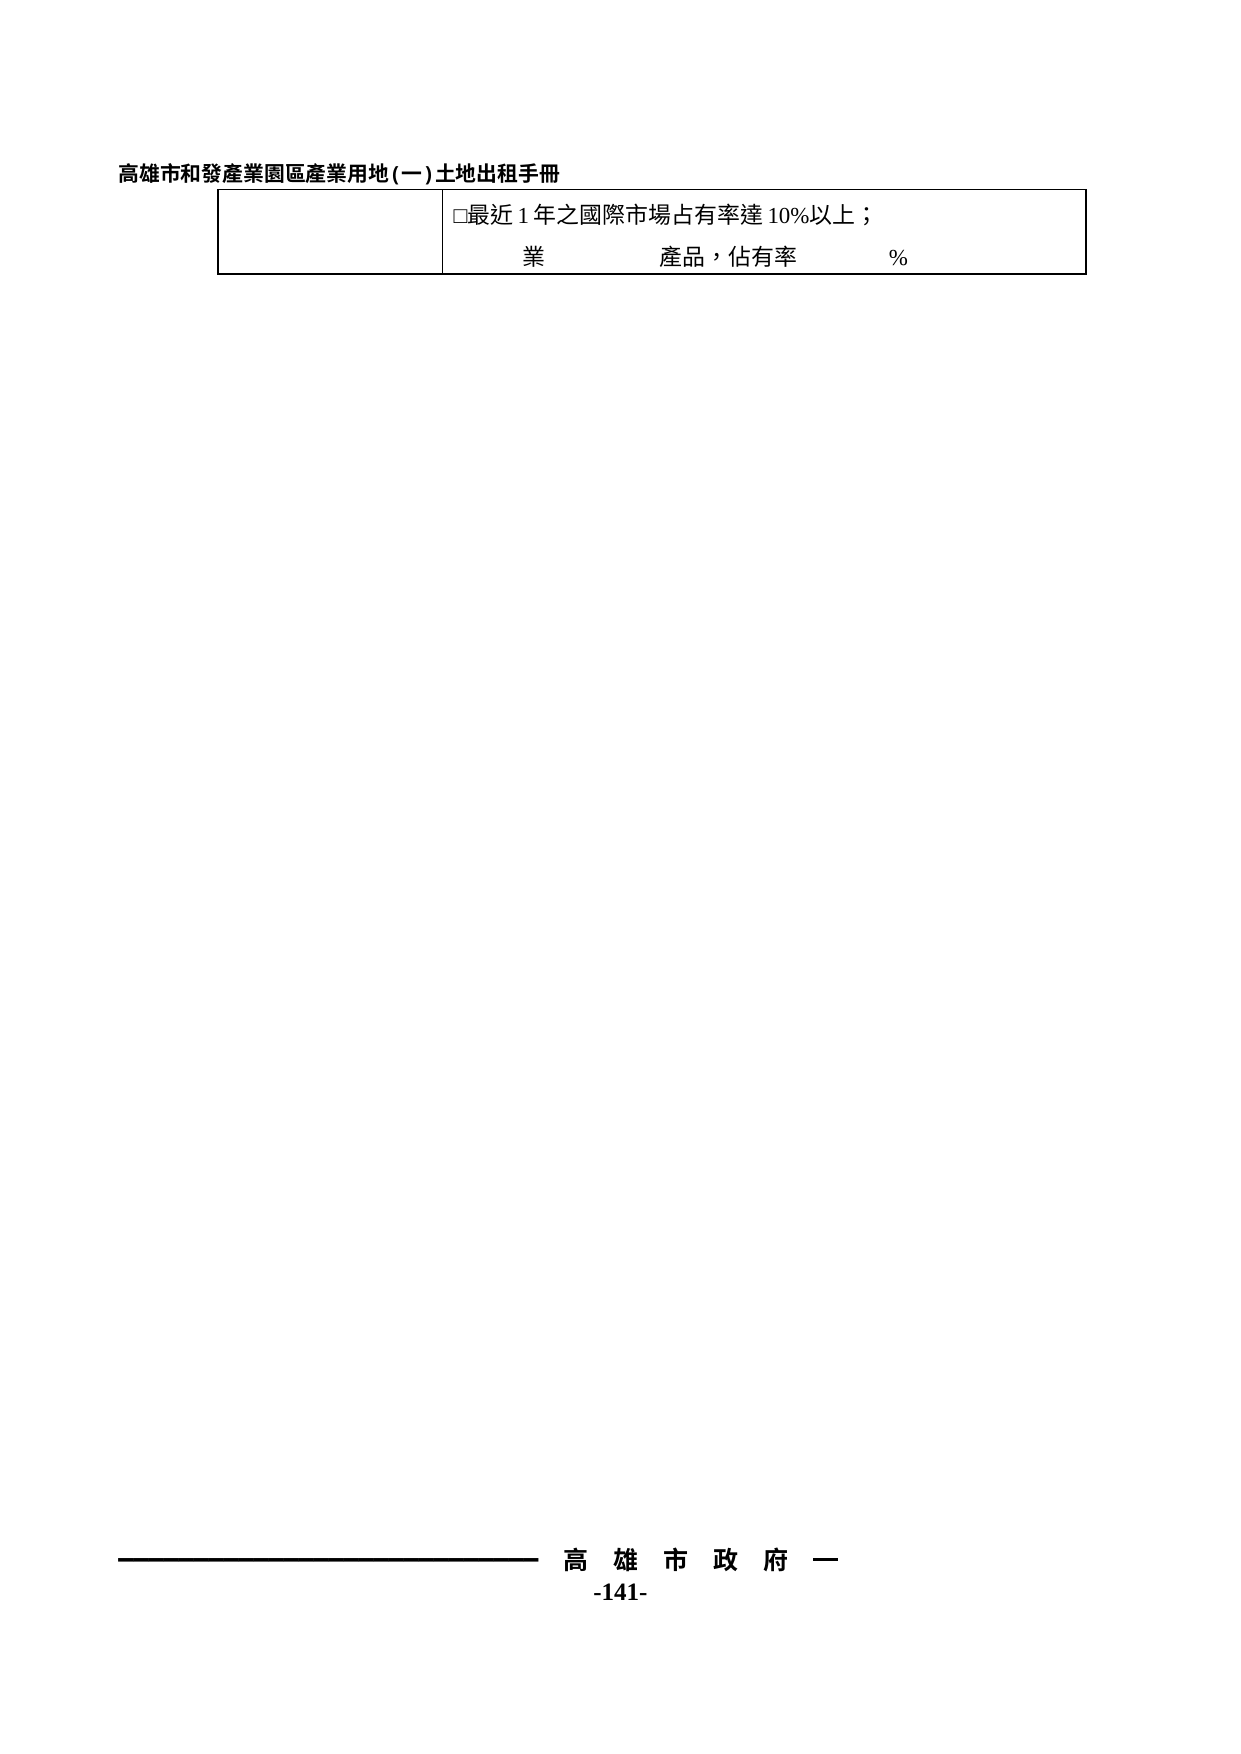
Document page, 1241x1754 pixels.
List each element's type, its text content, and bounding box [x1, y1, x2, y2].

table_cell □最近1年之國際市場占有率達10%以上； 業 產品，佔有率 % [443, 190, 1085, 273]
table_cell [219, 190, 442, 273]
